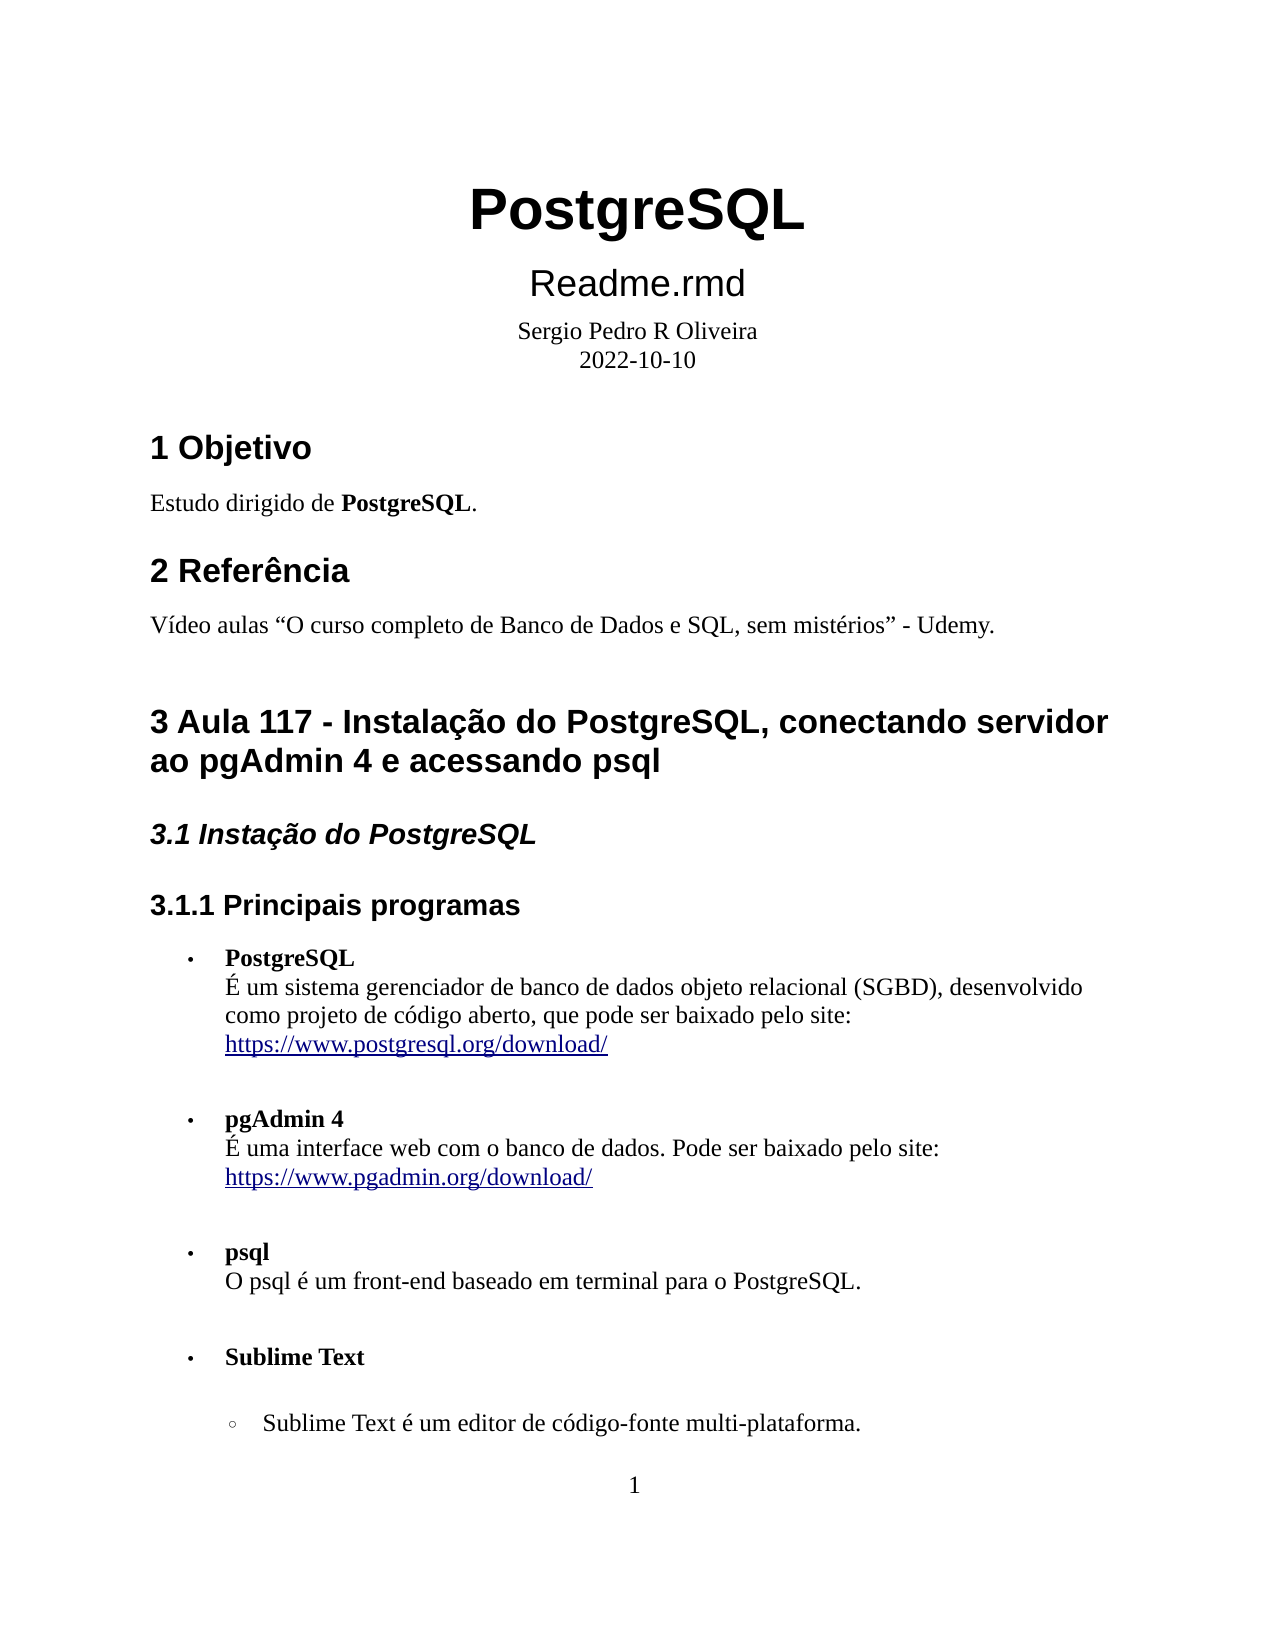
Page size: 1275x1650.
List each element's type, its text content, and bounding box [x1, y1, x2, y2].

list Sublime Text é um editor de código-fonte multi-plataforma. [225, 1408, 1125, 1437]
list pgAdmin 4 É uma interface web com o banco de dados. Pode ser baixado pelo site: https://www.pgadmin.org/download/ [187, 1104, 1125, 1219]
subtitle 1 Objetivo [150, 428, 1125, 466]
list psql O psql é um front-end baseado em terminal para o PostgreSQL. [187, 1237, 1125, 1324]
list PostgreSQL É um sistema gerenciador de banco de dados objeto relacional (SGBD), desenvolvido como projeto de código aberto, que pode ser baixado pelo site: https://www.postgresql.org/download/ [187, 943, 1125, 1087]
subtitle 3.1.1 Principais programas [150, 888, 1125, 921]
list Sublime Text [187, 1342, 1125, 1399]
text Vídeo aulas “O curso completo de Banco de Dados e SQL, sem mistérios” - Udemy. [150, 611, 1125, 639]
text Sergio Pedro R Oliveira [150, 316, 1125, 345]
subtitle 2 Referência [150, 551, 1125, 589]
subtitle 3.1 Instação do PostgreSQL [150, 817, 1125, 850]
subtitle 3 Aula 117 - Instalação do PostgreSQL, conectando servidor ao pgAdmin 4 e acessando psql [150, 702, 1125, 779]
subtitle Readme.rmd [150, 261, 1125, 304]
title PostgreSQL [150, 175, 1125, 242]
text 2022-10-10 [150, 345, 1125, 374]
text Estudo dirigido de PostgreSQL. [150, 488, 1125, 517]
